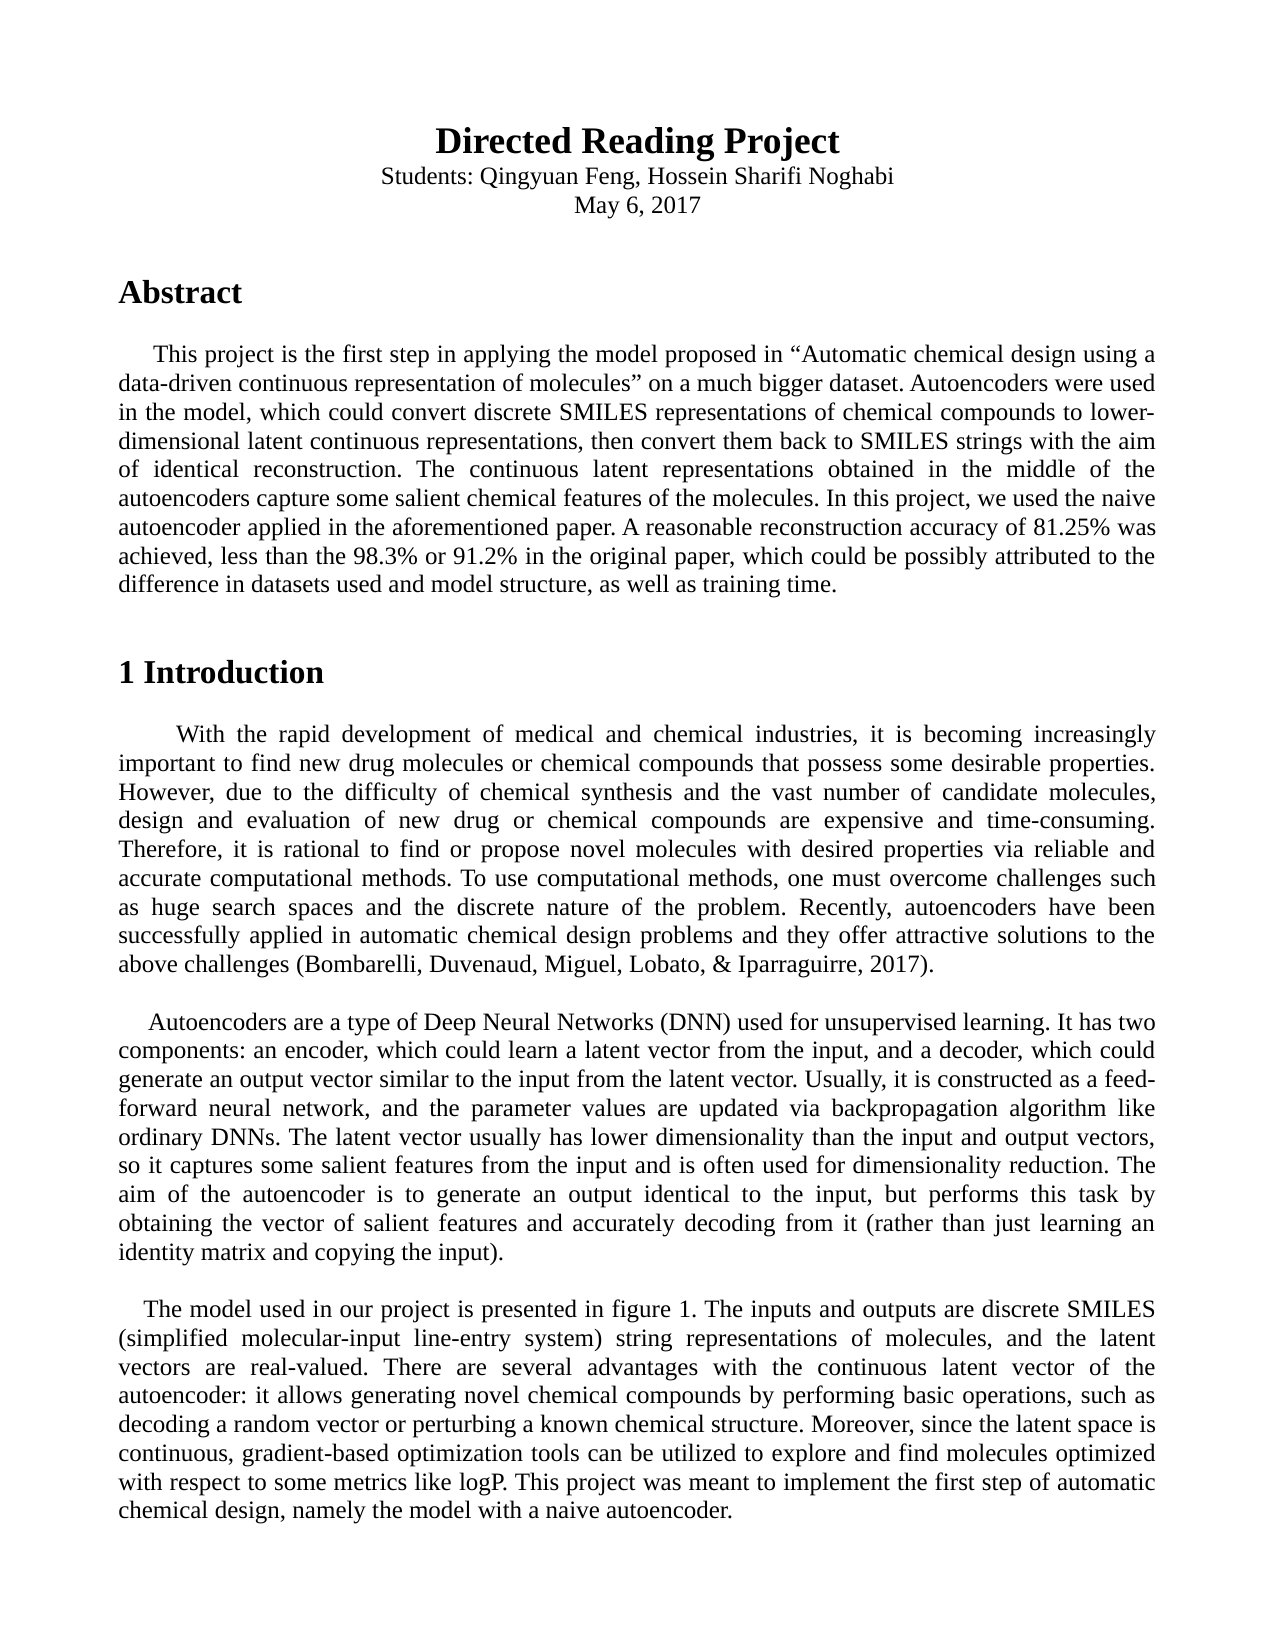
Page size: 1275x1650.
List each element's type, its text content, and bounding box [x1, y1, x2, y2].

text Students: Qingyuan Feng, Hossein Sharifi Noghabi [118, 161, 1157, 190]
text May 6, 2017 [118, 190, 1157, 219]
text The model used in our project is presented in figure 1. The inputs and outputs are discrete SMILES (simplified molecular-input line-entry system) string representations of molecules, and the latent vectors are real-valued. There are several advantages with the continuous latent vector of the autoencoder: it allows generating novel chemical compounds by performing basic operations, such as decoding a random vector or perturbing a known chemical structure. Moreover, since the latent space is continuous, gradient-based optimization tools can be utilized to explore and find molecules optimized with respect to some metrics like logP. This project was meant to implement the first step of automatic chemical design, namely the model with a naive autoencoder. [118, 1294, 1157, 1524]
text Autoencoders are a type of Deep Neural Networks (DNN) used for unsupervised learning. It has two components: an encoder, which could learn a latent vector from the input, and a decoder, which could generate an output vector similar to the input from the latent vector. Usually, it is constructed as a feed-forward neural network, and the parameter values are updated via backpropagation algorithm like ordinary DNNs. The latent vector usually has lower dimensionality than the input and output vectors, so it captures some salient features from the input and is often used for dimensionality reduction. The aim of the autoencoder is to generate an output identical to the input, but performs this task by obtaining the vector of salient features and accurately decoding from it (rather than just learning an identity matrix and copying the input). [118, 1007, 1157, 1265]
text With the rapid development of medical and chemical industries, it is becoming increasingly important to find new drug molecules or chemical compounds that possess some desirable properties. However, due to the difficulty of chemical synthesis and the vast number of candidate molecules, design and evaluation of new drug or chemical compounds are expensive and time-consuming. Therefore, it is rational to find or propose novel molecules with desired properties via reliable and accurate computational methods. To use computational methods, one must overcome challenges such as huge search spaces and the discrete nature of the problem. Recently, autoencoders have been successfully applied in automatic chemical design problems and they offer attractive solutions to the above challenges (Bombarelli, Duvenaud, Miguel, Lobato, & Iparraguirre, 2017). [118, 719, 1157, 978]
text This project is the first step in applying the model proposed in “Automatic chemical design using a data-driven continuous representation of molecules” on a much bigger dataset. Autoencoders were used in the model, which could convert discrete SMILES representations of chemical compounds to lower-dimensional latent continuous representations, then convert them back to SMILES strings with the aim of identical reconstruction. The continuous latent representations obtained in the middle of the autoencoders capture some salient chemical features of the molecules. In this project, we used the naive autoencoder applied in the aforementioned paper. A reasonable reconstruction accuracy of 81.25% was achieved, less than the 98.3% or 91.2% in the original paper, which could be possibly attributed to the difference in datasets used and model structure, as well as training time. [118, 339, 1157, 598]
subtitle 1 Introduction [118, 652, 1157, 690]
text Directed Reading Project [118, 118, 1157, 161]
subtitle Abstract [118, 272, 1157, 311]
